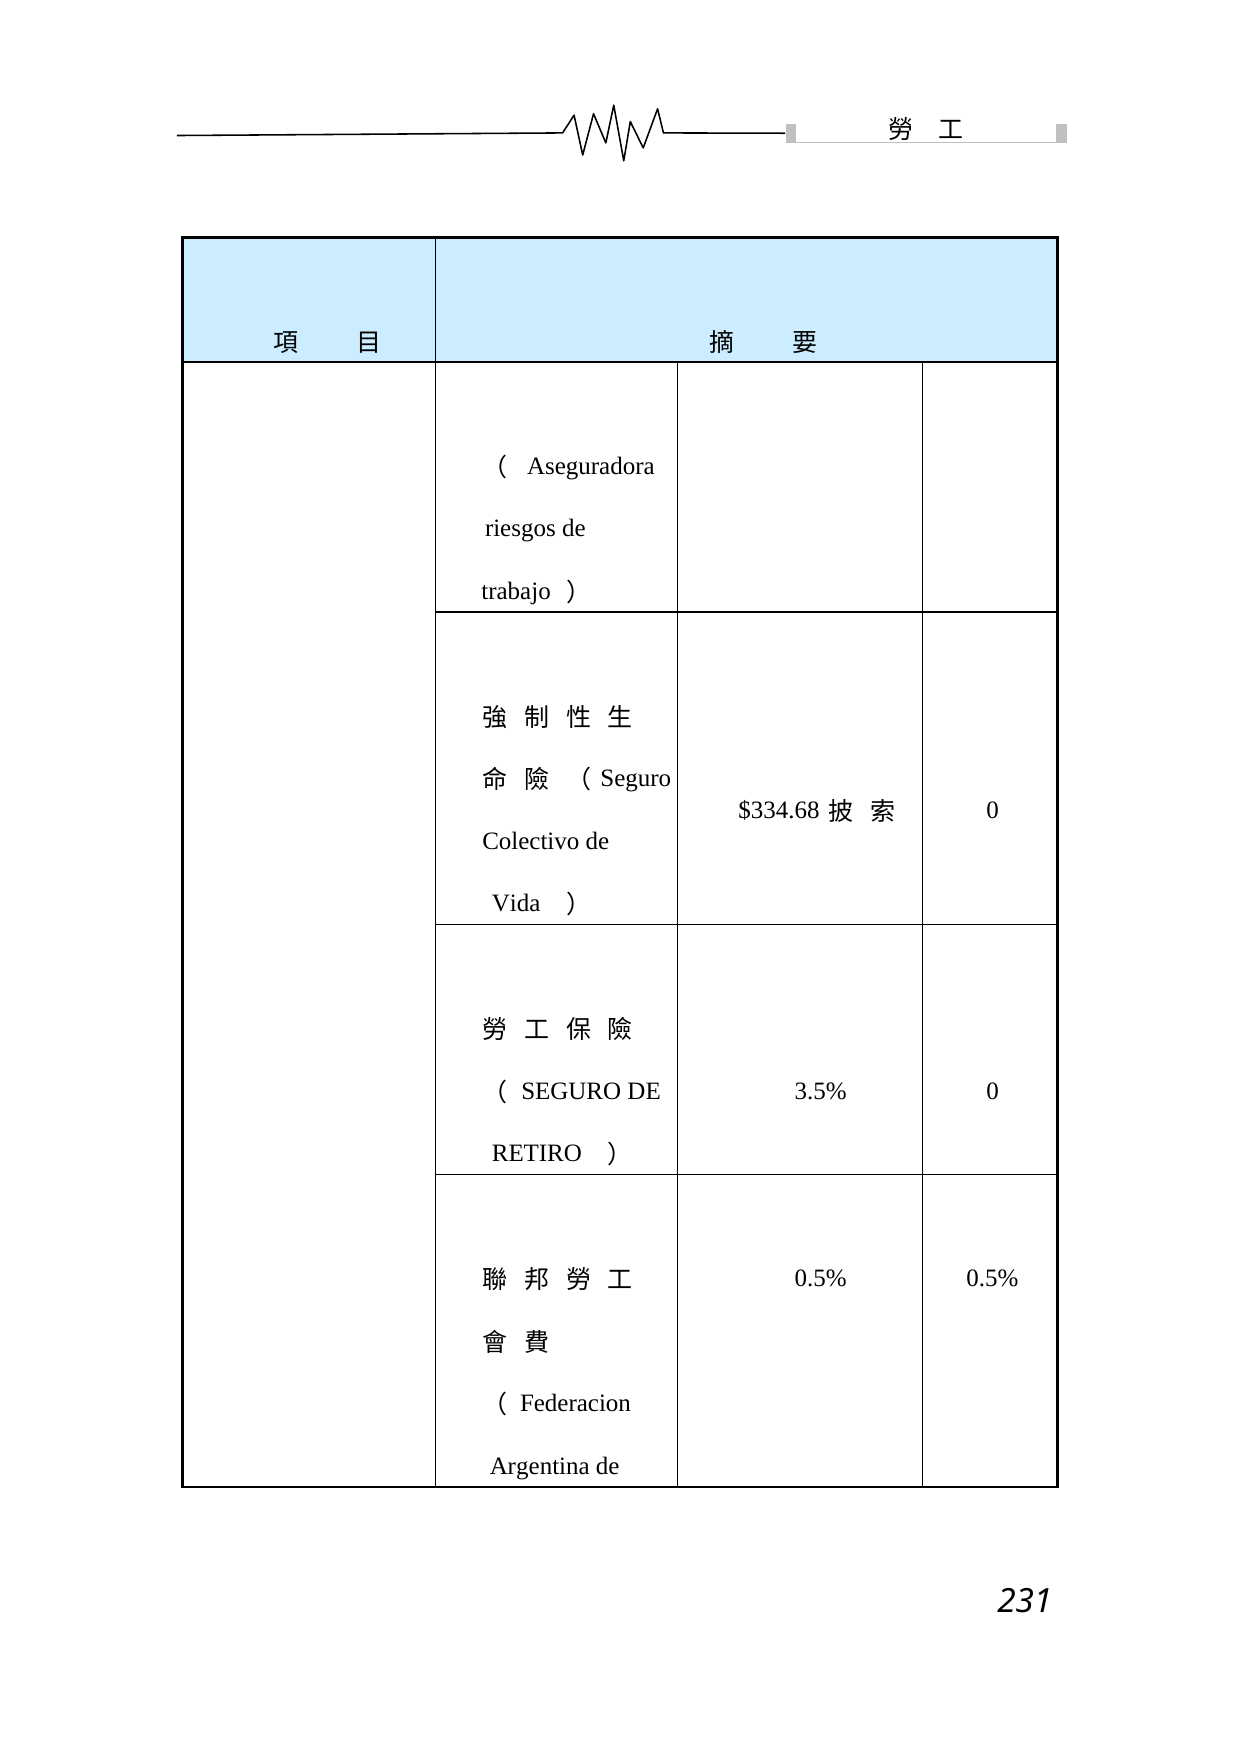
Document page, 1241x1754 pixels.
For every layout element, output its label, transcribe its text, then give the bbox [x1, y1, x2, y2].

table_cell 0.5% [923, 1175, 1056, 1486]
table_cell 0 [923, 925, 1056, 1174]
table_cell 勞工保險（SEGURO DE RETIRO） [436, 925, 677, 1174]
table_cell 0 [923, 613, 1056, 924]
table_cell 0.5% [678, 1175, 922, 1486]
table_cell [678, 363, 922, 611]
table_cell [184, 363, 435, 1486]
table_cell [923, 363, 1056, 611]
table_header 摘 要 [436, 239, 1056, 361]
table_cell 強制性生命險（Seguro Colectivo de Vida） [436, 613, 677, 924]
table_cell （Aseguradora riesgos de trabajo） [436, 363, 677, 611]
table_cell 3.5% [678, 925, 922, 1174]
table_cell 聯邦勞工會費（Federacion Argentina de [436, 1175, 677, 1486]
table_header 項 目 [184, 239, 435, 361]
table_cell $334.68披索 [678, 613, 922, 924]
